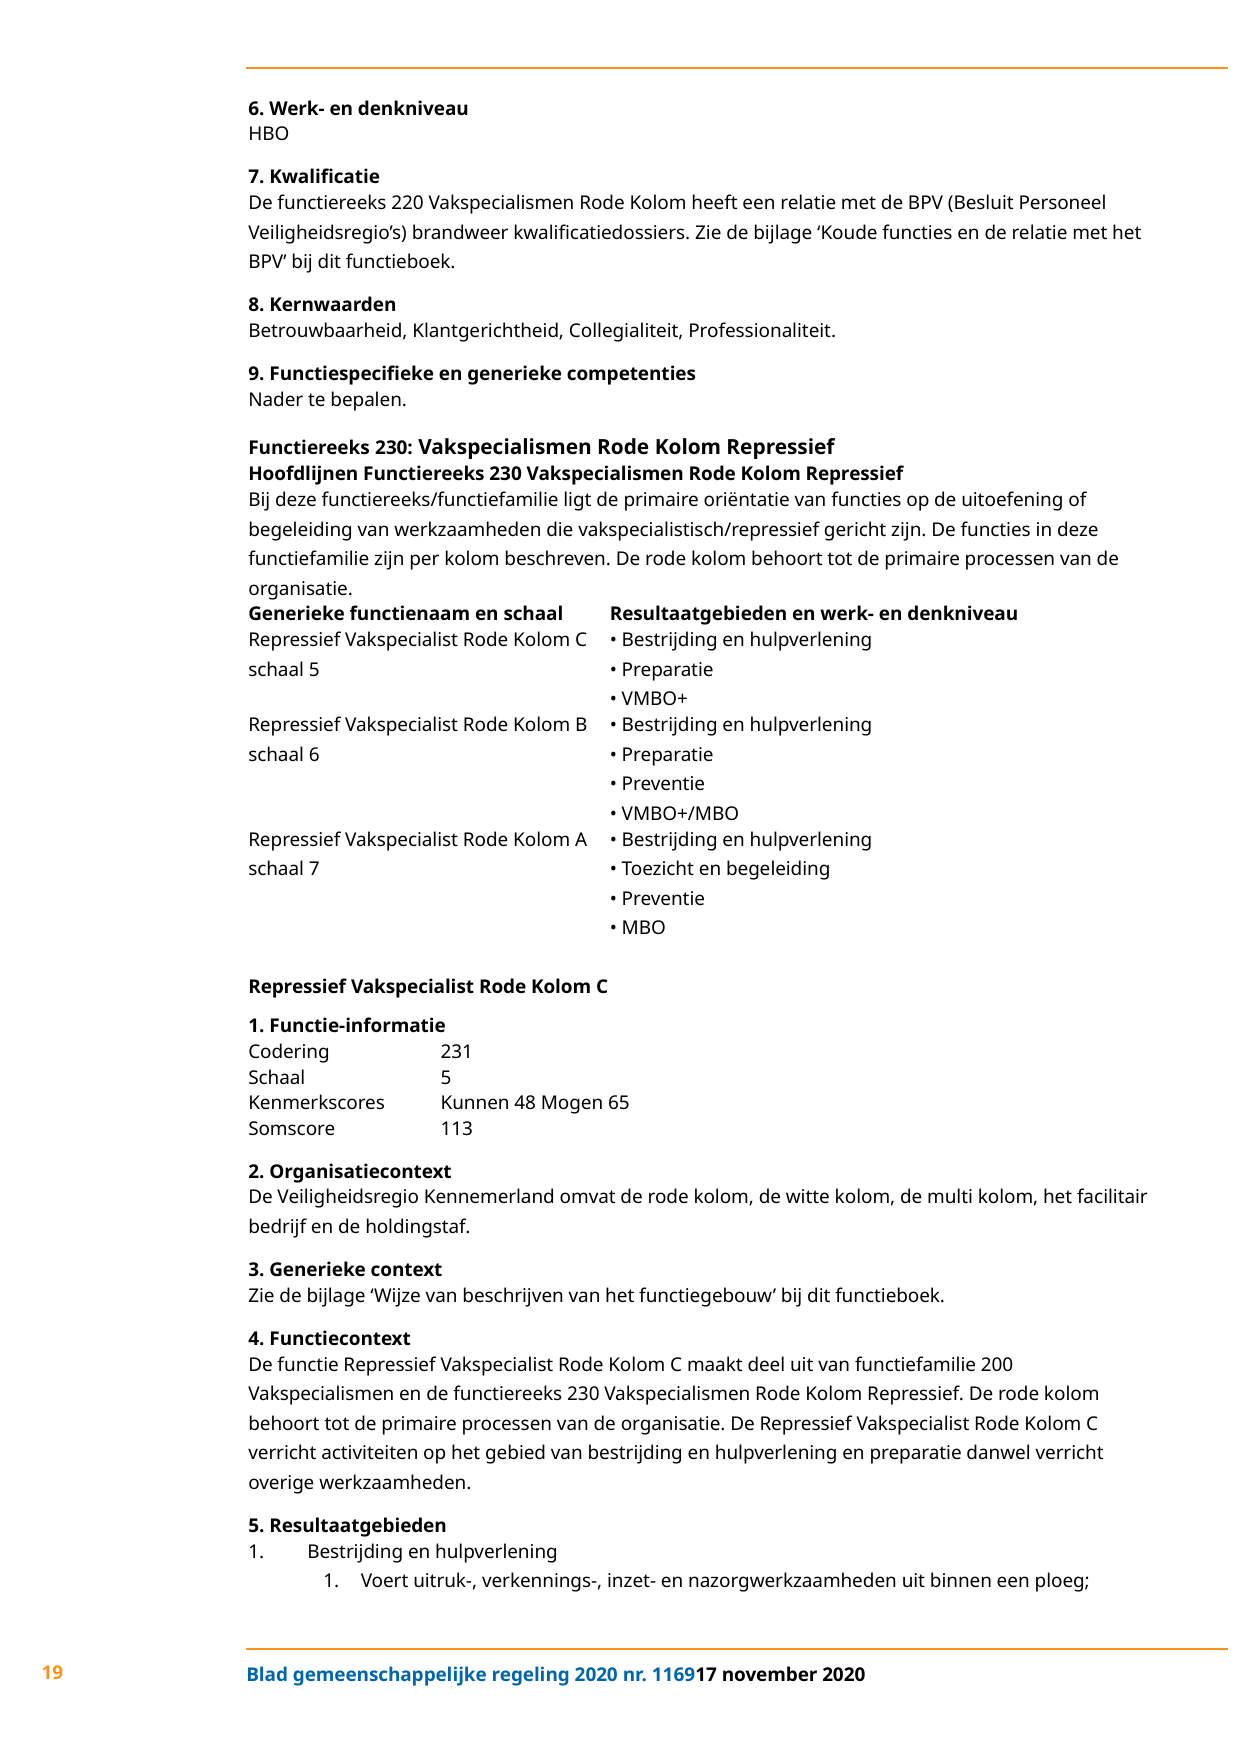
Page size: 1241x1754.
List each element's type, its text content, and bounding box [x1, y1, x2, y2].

table_cell 113 [440, 1115, 1152, 1141]
text Betrouwbaarheid, Klantgerichtheid, Collegialiteit, Professionaliteit. [248, 317, 1152, 343]
text 6. Werk- en denkniveau [248, 95, 1152, 121]
table_cell Somscore [248, 1115, 440, 1141]
table_cell • Bestrijding en hulpverlening • Toezicht en begeleiding • Preventie • MBO [610, 826, 1152, 940]
text 8. Kernwaarden [248, 292, 1152, 317]
text HBO [248, 121, 1152, 146]
table_cell Kenmerkscores [248, 1090, 440, 1115]
list Bestrijding en hulpverlening [248, 1538, 1152, 1564]
table_header Hoofdlijnen Functiereeks 230 Vakspecialismen Rode Kolom Repressief [248, 460, 1152, 486]
table_cell Repressief Vakspecialist Rode Kolom B schaal 6 [248, 711, 609, 826]
picture [41, 47, 231, 172]
table_cell Bij deze functiereeks/functiefamilie ligt de primaire oriëntatie van functies op de uitoefening of begeleiding van werkzaamheden die vakspecialistisch/repressief gericht zijn. De functies in deze functiefamilie zijn per kolom beschreven. De rode kolom behoort tot de primaire processen van de organisatie. [248, 486, 1152, 601]
text 2. Organisatiecontext [248, 1158, 1152, 1183]
table_header Codering [248, 1038, 440, 1064]
table_cell • Bestrijding en hulpverlening • Preparatie • Preventie • VMBO+/MBO [610, 711, 1152, 826]
table_cell Resultaatgebieden en werk- en denkniveau [610, 601, 1152, 626]
text De Veiligheidsregio Kennemerland omvat de rode kolom, de witte kolom, de multi kolom, het facilitair bedrijf en de holdingstaf. [248, 1183, 1152, 1239]
table_cell Repressief Vakspecialist Rode Kolom C schaal 5 [248, 626, 609, 711]
text 7. Kwalificatie [248, 164, 1152, 189]
table_cell Generieke functienaam en schaal [248, 601, 609, 626]
text Functiereeks 230: Vakspecialismen Rode Kolom Repressief [248, 432, 1152, 460]
table_cell Schaal [248, 1064, 440, 1089]
table_header 231 [440, 1038, 1152, 1064]
text De functiereeks 220 Vakspecialismen Rode Kolom heeft een relatie met de BPV (Besluit Personeel Veiligheidsregio’s) brandweer kwalificatiedossiers. Zie de bijlage ‘Koude functies en de relatie met het BPV’ bij dit functieboek. [248, 189, 1152, 274]
table_cell • Bestrijding en hulpverlening • Preparatie • VMBO+ [610, 626, 1152, 711]
text Nader te bepalen. [248, 386, 1152, 412]
table_cell 5 [440, 1064, 1152, 1089]
text 1. Functie-informatie [248, 1012, 1152, 1038]
text De functie Repressief Vakspecialist Rode Kolom C maakt deel uit van functiefamilie 200 Vakspecialismen en de functiereeks 230 Vakspecialismen Rode Kolom Repressief. De rode kolom behoort tot de primaire processen van de organisatie. De Repressief Vakspecialist Rode Kolom C verricht activiteiten op het gebied van bestrijding en hulpverlening en preparatie danwel verricht overige werkzaamheden. [248, 1351, 1152, 1495]
text 3. Generieke context [248, 1256, 1152, 1282]
text 9. Functiespecifieke en generieke competenties [248, 361, 1152, 386]
table_cell Kunnen 48 Mogen 65 [440, 1090, 1152, 1115]
table_cell Repressief Vakspecialist Rode Kolom A schaal 7 [248, 826, 609, 940]
text Repressief Vakspecialist Rode Kolom C [248, 973, 1152, 999]
text 4. Functiecontext [248, 1325, 1152, 1351]
text 5. Resultaatgebieden [248, 1512, 1152, 1538]
list Voert uitruk-, verkennings-, inzet- en nazorgwerkzaamheden uit binnen een ploeg; [323, 1568, 1152, 1593]
text Zie de bijlage ‘Wijze van beschrijven van het functiegebouw’ bij dit functieboek. [248, 1282, 1152, 1308]
